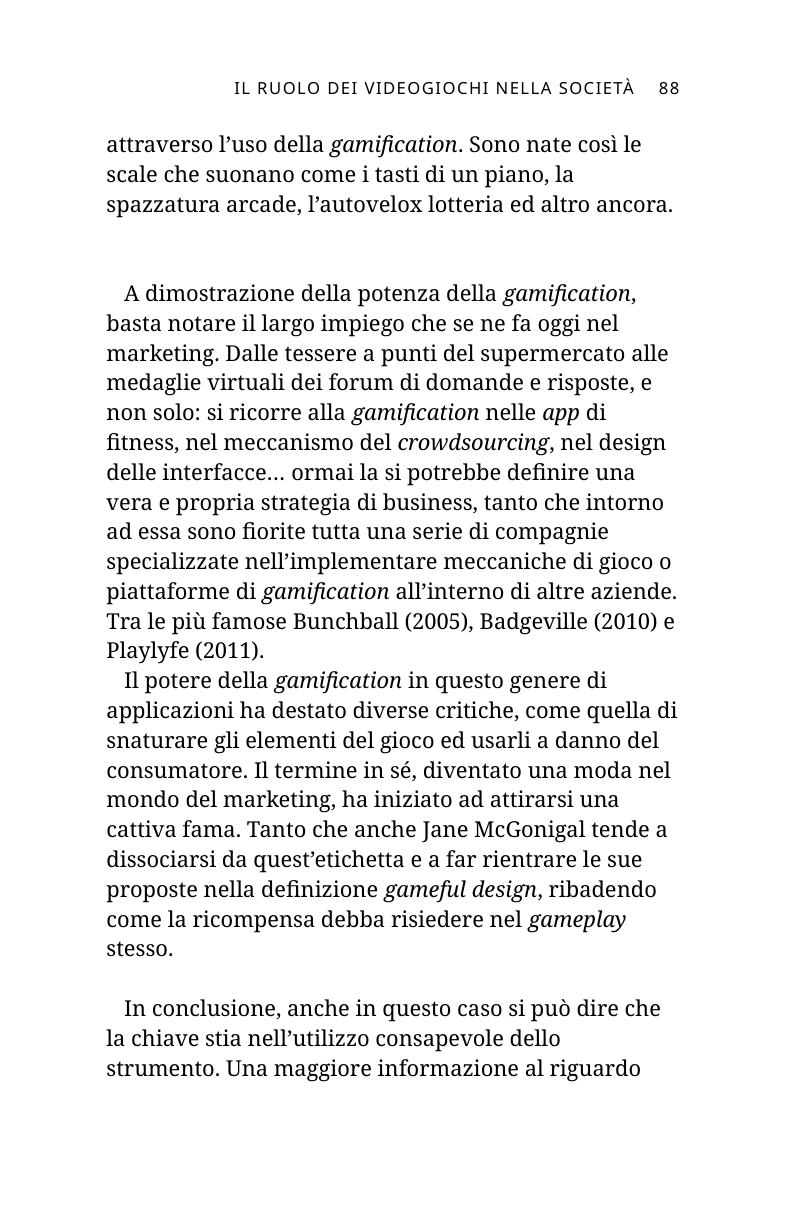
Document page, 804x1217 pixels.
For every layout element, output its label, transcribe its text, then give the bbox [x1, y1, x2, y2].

text Il potere della gamification in questo genere di applicazioni ha destato diverse critiche, come quella di snaturare gli elementi del gioco ed usarli a danno del consumatore. Il termine in sé, diventato una moda nel mondo del marketing, ha iniziato ad attirarsi una cattiva fama. Tanto che anche Jane McGonigal tende a dissociarsi da quest’etichetta e a far rientrare le sue proposte nella definizione gameful design, ribadendo come la ricompensa debba risiedere nel gameplay stesso. [106, 665, 679, 963]
text In conclusione, anche in questo caso si può dire che la chiave stia nell’utilizzo consapevole dello strumento. Una maggiore informazione al riguardo [106, 993, 679, 1082]
text A dimostrazione della potenza della gamification, basta notare il largo impiego che se ne fa oggi nel marketing. Dalle tessere a punti del supermercato alle medaglie virtuali dei forum di domande e risposte, e non solo: si ricorre alla gamification nelle app di fitness, nel meccanismo del crowdsourcing, nel design delle interfacce… ormai la si potrebbe definire una vera e propria strategia di business, tanto che intorno ad essa sono fiorite tutta una serie di compagnie specializzate nell’implementare meccaniche di gioco o piattaforme di gamification all’interno di altre aziende. Tra le più famose Bunchball (2005), Badgeville (2010) e Playlyfe (2011). [106, 278, 679, 665]
text attraverso l’uso della gamification. Sono nate così le scale che suonano come i tasti di un piano, la spazzatura arcade, l’autovelox lotteria ed altro ancora. [106, 129, 679, 218]
